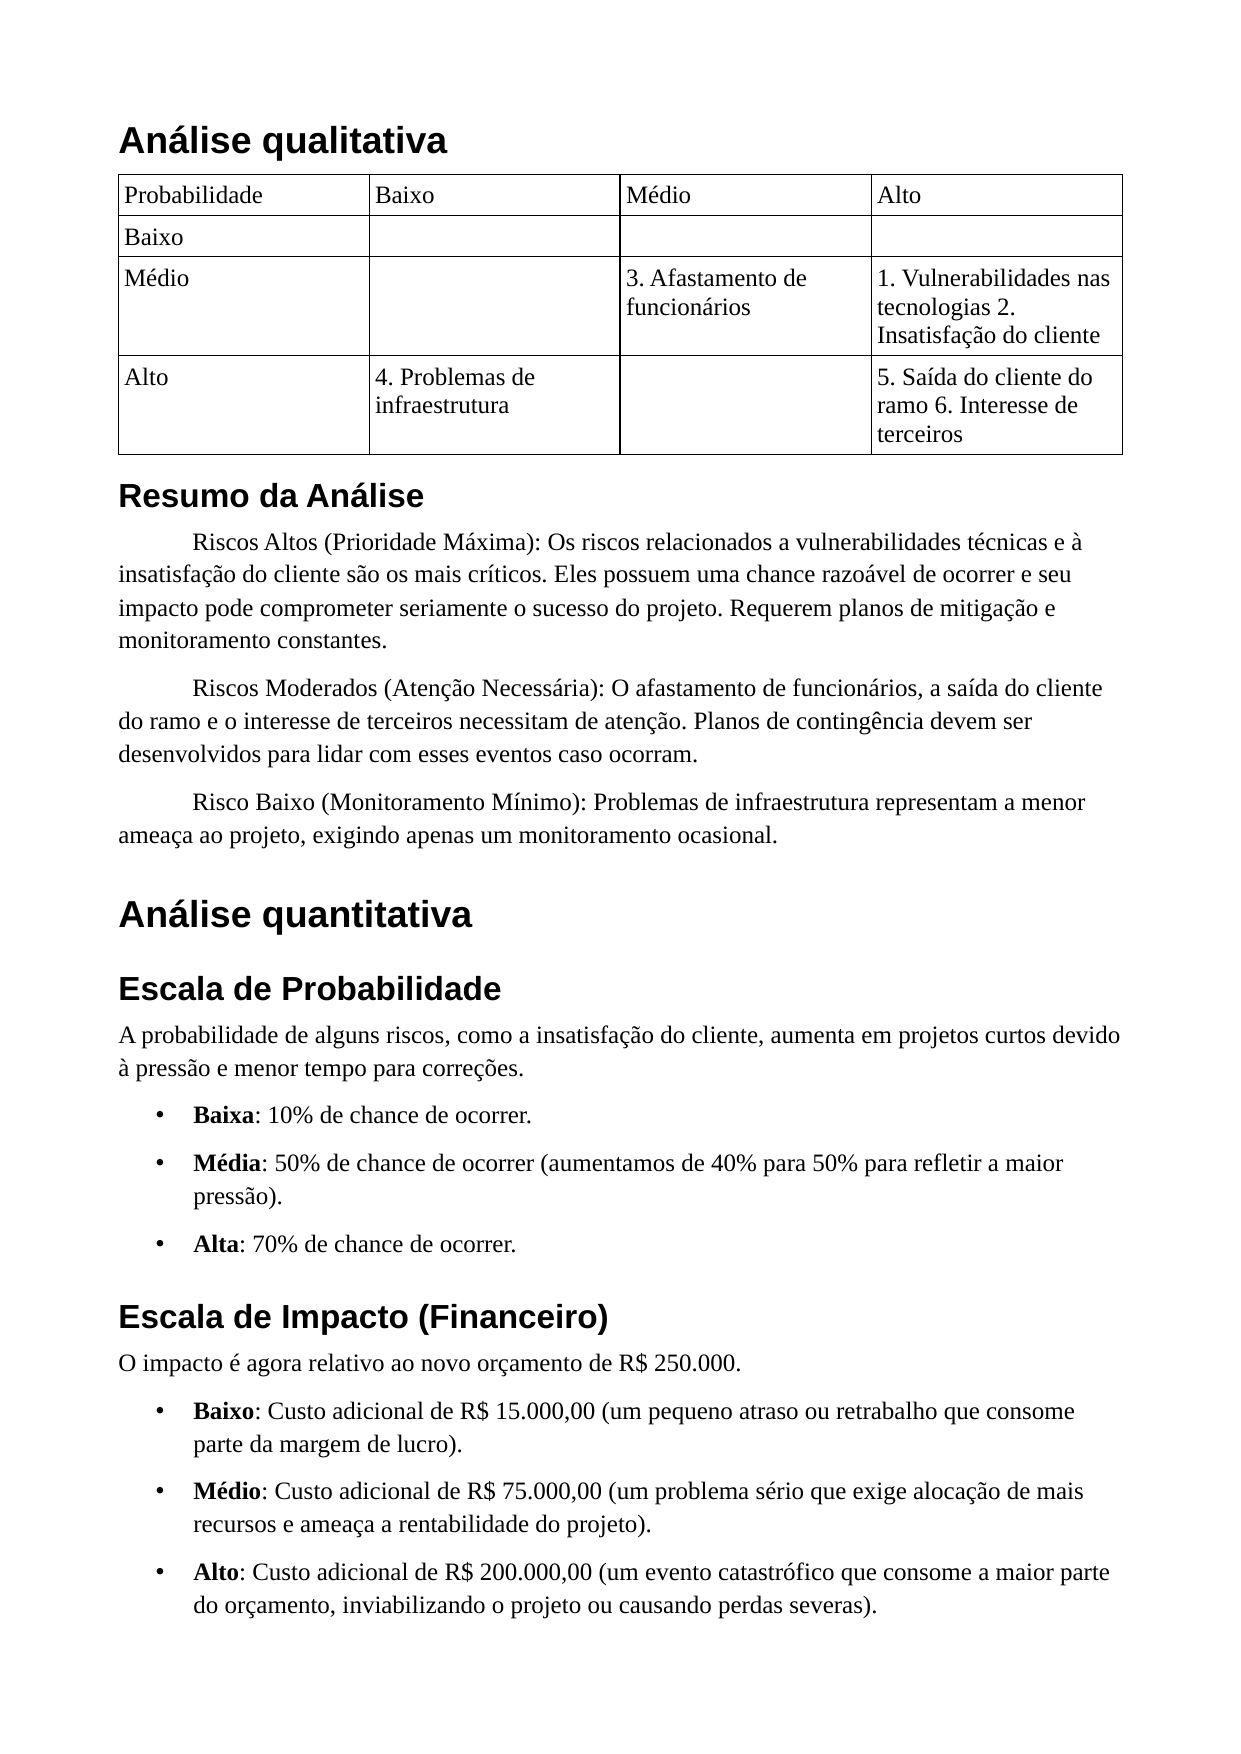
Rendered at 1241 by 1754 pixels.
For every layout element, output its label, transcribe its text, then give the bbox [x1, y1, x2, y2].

list Média: 50% de chance de ocorrer (aumentamos de 40% para 50% para refletir a maior pressão). [156, 1148, 1122, 1210]
table_header Baixo [370, 175, 619, 215]
table_cell [621, 216, 871, 256]
table_cell [621, 356, 871, 454]
table_cell Alto [119, 356, 369, 454]
table_cell Médio [119, 257, 369, 355]
list Baixo: Custo adicional de R$ 15.000,00 (um pequeno atraso ou retrabalho que consome parte da margem de lucro). [156, 1396, 1122, 1457]
text Riscos Moderados (Atenção Necessária): O afastamento de funcionários, a saída do cliente do ramo e o interesse de terceiros necessitam de atenção. Planos de contingência devem ser desenvolvidos para lidar com esses eventos caso ocorram. [118, 673, 1122, 768]
table_cell [872, 216, 1122, 256]
text Risco Baixo (Monitoramento Mínimo): Problemas de infraestrutura representam a menor ameaça ao projeto, exigindo apenas um monitoramento ocasional. [118, 787, 1122, 849]
table_cell 5. Saída do cliente do ramo 6. Interesse de terceiros [872, 356, 1122, 454]
text A probabilidade de alguns riscos, como a insatisfação do cliente, aumenta em projetos curtos devido à pressão e menor tempo para correções. [118, 1020, 1122, 1082]
list Alta: 70% de chance de ocorrer. [156, 1229, 1122, 1257]
table_header Médio [621, 175, 871, 215]
table_header Alto [872, 175, 1122, 215]
table_cell 1. Vulnerabilidades nas tecnologias 2. Insatisfação do cliente [872, 257, 1122, 355]
subtitle Escala de Impacto (Financeiro) [118, 1297, 1122, 1336]
list Alto: Custo adicional de R$ 200.000,00 (um evento catastrófico que consome a maior parte do orçamento, inviabilizando o projeto ou causando perdas severas). [156, 1557, 1122, 1619]
table_cell [370, 216, 619, 256]
subtitle Escala de Probabilidade [118, 969, 1122, 1007]
list Médio: Custo adicional de R$ 75.000,00 (um problema sério que exige alocação de mais recursos e ameaça a rentabilidade do projeto). [156, 1476, 1122, 1538]
table_cell 4. Problemas de infraestrutura [370, 356, 619, 454]
subtitle Análise quantitativa [118, 892, 1122, 936]
subtitle Análise qualitativa [118, 118, 1122, 161]
text O impacto é agora relativo ao novo orçamento de R$ 250.000. [118, 1348, 1122, 1377]
table_cell Baixo [119, 216, 369, 256]
text Riscos Altos (Prioridade Máxima): Os riscos relacionados a vulnerabilidades técnicas e à insatisfação do cliente são os mais críticos. Eles possuem uma chance razoável de ocorrer e seu impacto pode comprometer seriamente o sucesso do projeto. Requerem planos de mitigação e monitoramento constantes. [118, 527, 1122, 654]
table_header Probabilidade [119, 175, 369, 215]
subtitle Resumo da Análise [118, 476, 1122, 514]
list Baixa: 10% de chance de ocorrer. [156, 1101, 1122, 1129]
table_cell [370, 257, 619, 355]
table_cell 3. Afastamento de funcionários [621, 257, 871, 355]
